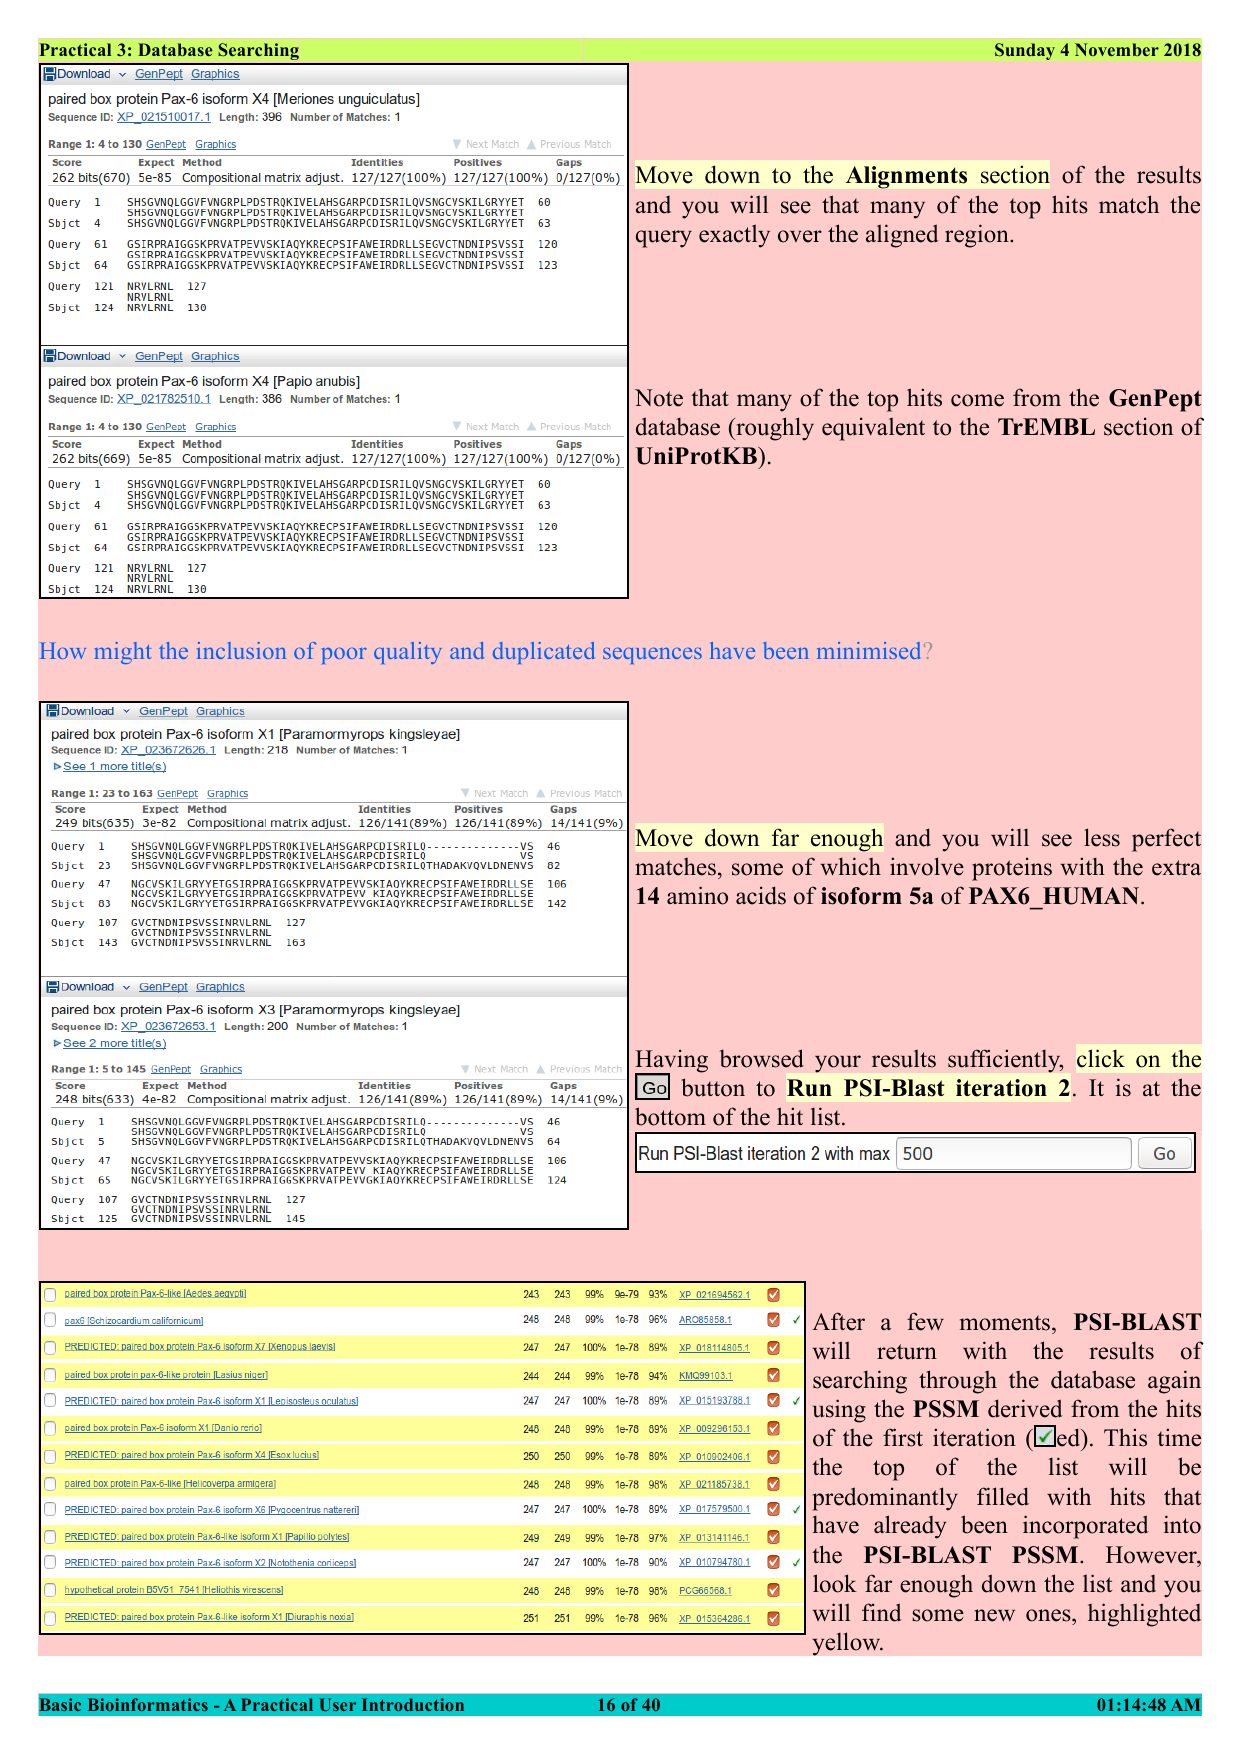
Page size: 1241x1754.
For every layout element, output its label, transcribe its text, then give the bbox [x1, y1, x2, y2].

text Note that many of the top hits come from the GenPept database (roughly equivalent to the TrEMBL section of UniProtKB). [629, 383, 1202, 470]
picture [637, 1075, 668, 1098]
text How might the inclusion of poor quality and duplicated sequences have been minimised? [38, 636, 1202, 664]
text Move down far enough and you will see less perfect matches, some of which involve proteins with the extra 14 amino acids of isoform 5a of PAX6_HUMAN. [629, 822, 1202, 910]
picture [41, 703, 627, 1228]
text Move down to the Alignments section of the results and you will see that many of the top hits match the query exactly over the aligned region. [629, 160, 1202, 248]
picture [637, 1134, 1194, 1171]
picture [1036, 1427, 1054, 1445]
picture [41, 1283, 804, 1633]
text Having browsed your results sufficiently, click on the button to Run PSI-Blast iteration 2. It is at the bottom of the hit list. [629, 1044, 1202, 1131]
text After a few moments, PSI-BLAST will return with the results of searching through the database again using the PSSM derived from the hits of the first iteration (ed). This time the top of the list will be predominantly filled with hits that have already been incorporated into the PSI-BLAST PSSM. However, look far enough down the list and you will find some new ones, highlighted yellow. [38, 1282, 1202, 1656]
picture [41, 65, 627, 597]
